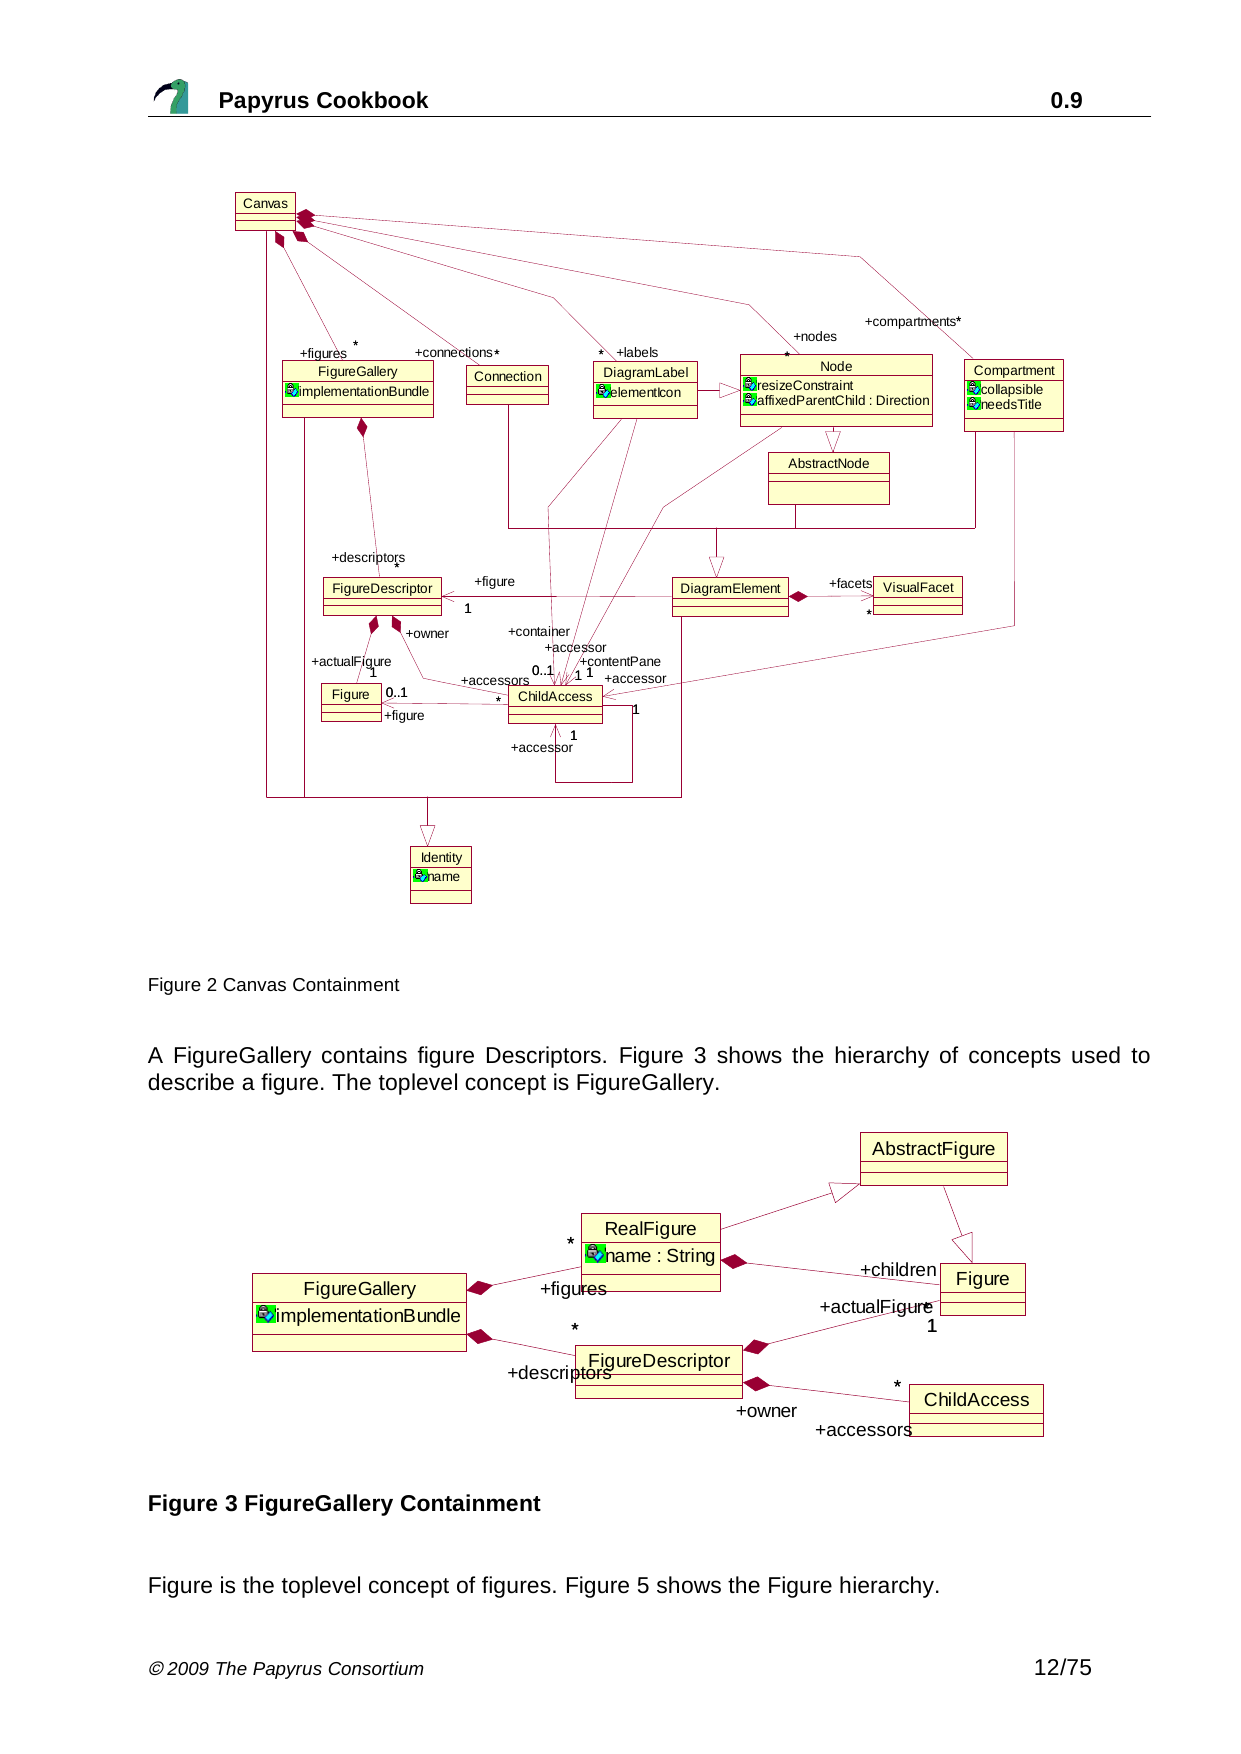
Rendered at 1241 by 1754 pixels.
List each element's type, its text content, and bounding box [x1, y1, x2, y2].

text Figure 3 FigureGallery Containment [148, 1490, 1151, 1517]
picture [153, 79, 189, 114]
text A FigureGallery contains figure Descriptors. Figure 3 shows the hierarchy of concepts used to describe a figure. The toplevel concept is FigureGallery. [148, 1042, 1151, 1096]
text Figure is the toplevel concept of figures. Figure 5 shows the Figure hierarchy. [148, 1571, 1151, 1598]
text Figure 2 Canvas Containment [148, 973, 1151, 995]
